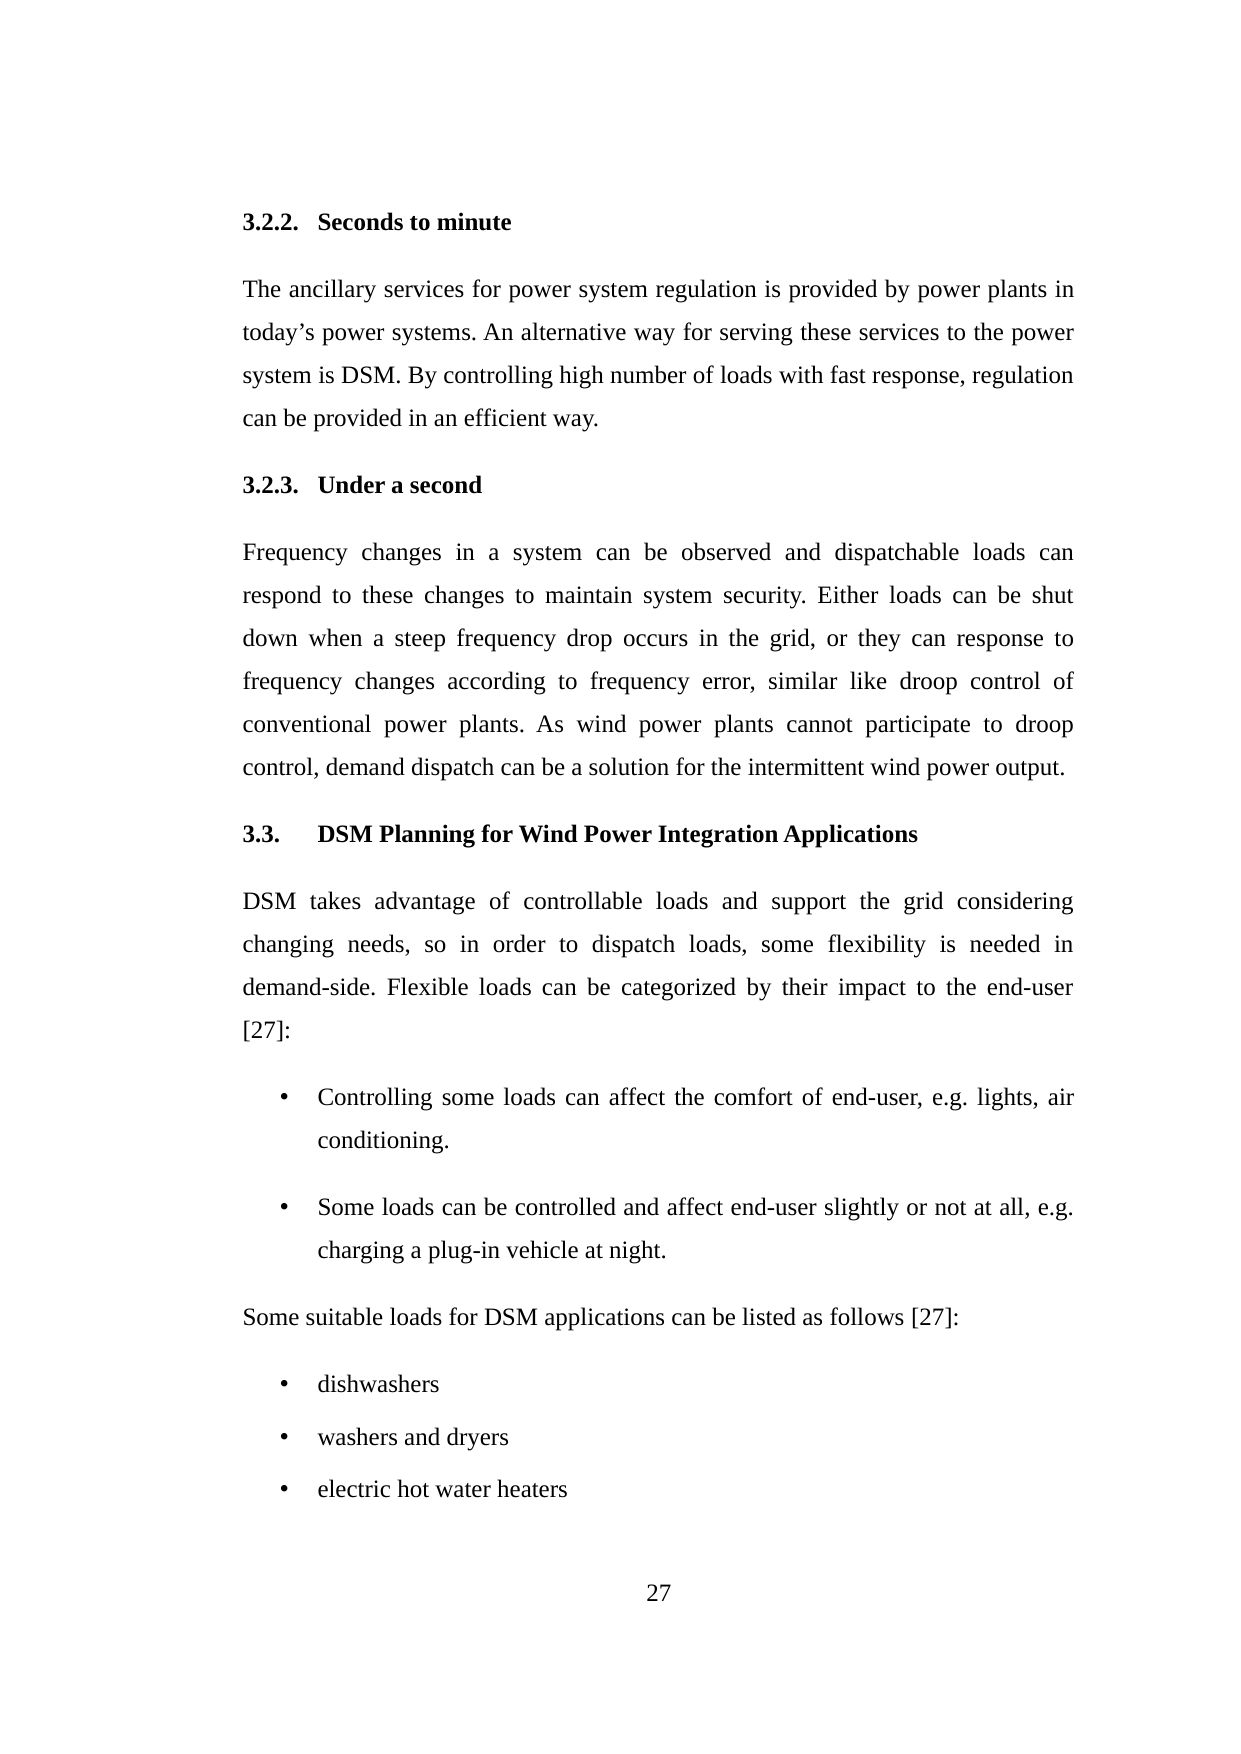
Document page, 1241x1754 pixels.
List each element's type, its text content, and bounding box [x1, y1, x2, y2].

text The ancillary services for power system regulation is provided by power plants in today’s power systems. An alternative way for serving these services to the power system is DSM. By controlling high number of loads with fast response, regulation can be provided in an efficient way. [242, 274, 1075, 432]
subtitle DSM Planning for Wind Power Integration Applications [242, 819, 1075, 848]
list Controlling some loads can affect the comfort of end-user, e.g. lights, air conditioning. [280, 1082, 1075, 1154]
list Some loads can be controlled and affect end-user slightly or not at all, e.g. charging a plug-in vehicle at night. [280, 1192, 1075, 1264]
text DSM takes advantage of controllable loads and support the grid considering changing needs, so in order to dispatch loads, some flexibility is needed in demand-side. Flexible loads can be categorized by their impact to the end-user [27]⁠: [242, 886, 1075, 1044]
subtitle Under a second [242, 470, 1075, 499]
text Some suitable loads for DSM applications can be listed as follows [27]⁠: [242, 1302, 1075, 1331]
list dishwashers [280, 1369, 1075, 1398]
list washers and dryers [280, 1422, 1075, 1451]
list electric hot water heaters [280, 1474, 1075, 1503]
text Frequency changes in a system can be observed and dispatchable loads can respond to these changes to maintain system security. Either loads can be shut down when a steep frequency drop occurs in the grid, or they can response to frequency changes according to frequency error, similar like droop control of conventional power plants. As wind power plants cannot participate to droop control, demand dispatch can be a solution for the intermittent wind power output. [242, 537, 1075, 781]
subtitle Seconds to minute [242, 207, 1075, 236]
